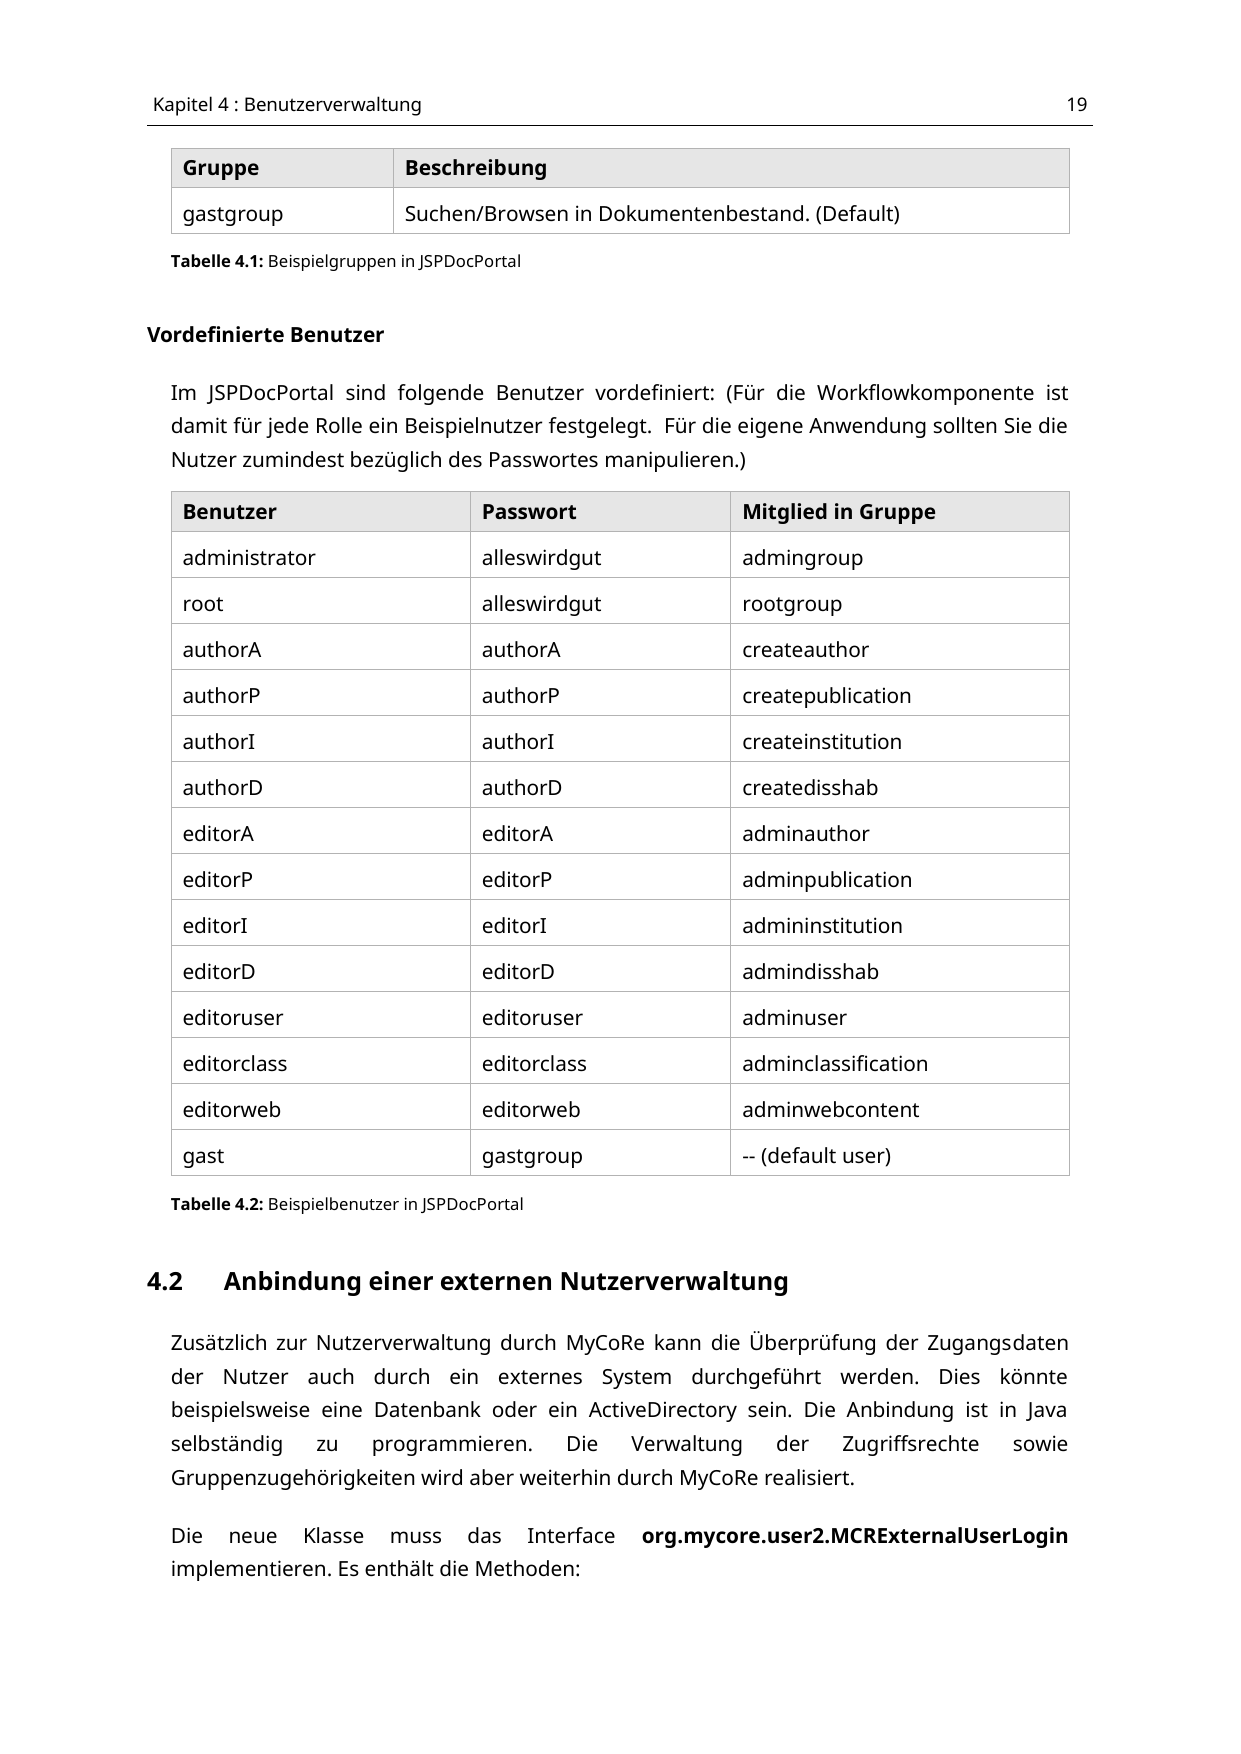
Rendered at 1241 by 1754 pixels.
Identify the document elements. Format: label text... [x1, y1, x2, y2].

table_cell alleswirdgut [471, 578, 730, 623]
table_cell authorP [471, 670, 730, 715]
table_cell admindisshab [731, 946, 1069, 991]
table_cell editorP [172, 854, 470, 899]
text Die neue Klasse muss das Interface org.mycore.user2.MCRExternalUserLogin implementieren. Es enthält die Methoden: [171, 1521, 1069, 1583]
table_cell authorI [172, 716, 470, 761]
table_cell alleswirdgut [471, 532, 730, 577]
table_header Gruppe [172, 149, 393, 187]
table_cell createauthor [731, 624, 1069, 669]
table_cell adminclassification [731, 1038, 1069, 1083]
table_header Passwort [471, 492, 730, 531]
table_cell editoruser [471, 992, 730, 1037]
table_cell root [172, 578, 470, 623]
table_cell authorD [172, 762, 470, 807]
table_cell editorD [471, 946, 730, 991]
table_cell createdisshab [731, 762, 1069, 807]
table_cell editorweb [172, 1084, 470, 1129]
table_cell editorP [471, 854, 730, 899]
text Tabelle 4.1: Beispielgruppen in JSPDocPortal [171, 250, 1069, 273]
table_cell editorclass [471, 1038, 730, 1083]
table_cell admininstitution [731, 900, 1069, 945]
table_cell authorA [471, 624, 730, 669]
table_cell editorA [172, 808, 470, 853]
table_cell authorA [172, 624, 470, 669]
text Im JSPDocPortal sind folgende Benutzer vordefiniert: (Für die Workflowkomponente ist damit für jede Rolle ein Beispielnutzer festgelegt. Für die eigene Anwendung sollten Sie die Nutzer zumindest bezüglich des Passwortes manipulieren.) [171, 378, 1069, 474]
table_cell -- (default user) [731, 1130, 1069, 1175]
table_cell rootgroup [731, 578, 1069, 623]
table_cell authorD [471, 762, 730, 807]
table_cell adminuser [731, 992, 1069, 1037]
table_cell admingroup [731, 532, 1069, 577]
table_header Mitglied in Gruppe [731, 492, 1069, 531]
table_cell editorclass [172, 1038, 470, 1083]
table_cell adminwebcontent [731, 1084, 1069, 1129]
text Zusätzlich zur Nutzerverwaltung durch MyCoRe kann die Überprüfung der Zugangs­daten der Nutzer auch durch ein externes System durchgeführt werden. Dies könnte beispielsweise eine Datenbank oder ein ActiveDirectory sein. Die Anbindung ist in Java selbständig zu programmieren. Die Verwaltung der Zugriffsrechte sowie Gruppenzugehörigkeiten wird aber weiterhin durch MyCoRe realisiert. [171, 1328, 1069, 1492]
table_cell createinstitution [731, 716, 1069, 761]
table_header Beschreibung [394, 149, 1069, 187]
table_cell Suchen/Browsen in Dokumentenbestand. (Default) [394, 188, 1069, 233]
table_cell authorP [172, 670, 470, 715]
table_cell createpublication [731, 670, 1069, 715]
table_cell authorI [471, 716, 730, 761]
text Tabelle 4.2: Beispielbenutzer in JSPDocPortal [171, 1192, 1069, 1215]
table_cell adminpublication [731, 854, 1069, 899]
table_cell administrator [172, 532, 470, 577]
table_cell gastgroup [471, 1130, 730, 1175]
table_cell editorweb [471, 1084, 730, 1129]
table_cell gast [172, 1130, 470, 1175]
table_cell gastgroup [172, 188, 393, 233]
table_cell editorI [172, 900, 470, 945]
table_header Benutzer [172, 492, 470, 531]
table_cell adminauthor [731, 808, 1069, 853]
table_cell editorA [471, 808, 730, 853]
table_cell editoruser [172, 992, 470, 1037]
subtitle Anbindung einer externen Nutzerverwaltung [147, 1264, 1092, 1298]
subtitle Vordefinierte Benutzer [147, 320, 1092, 349]
table_cell editorD [172, 946, 470, 991]
table_cell editorI [471, 900, 730, 945]
